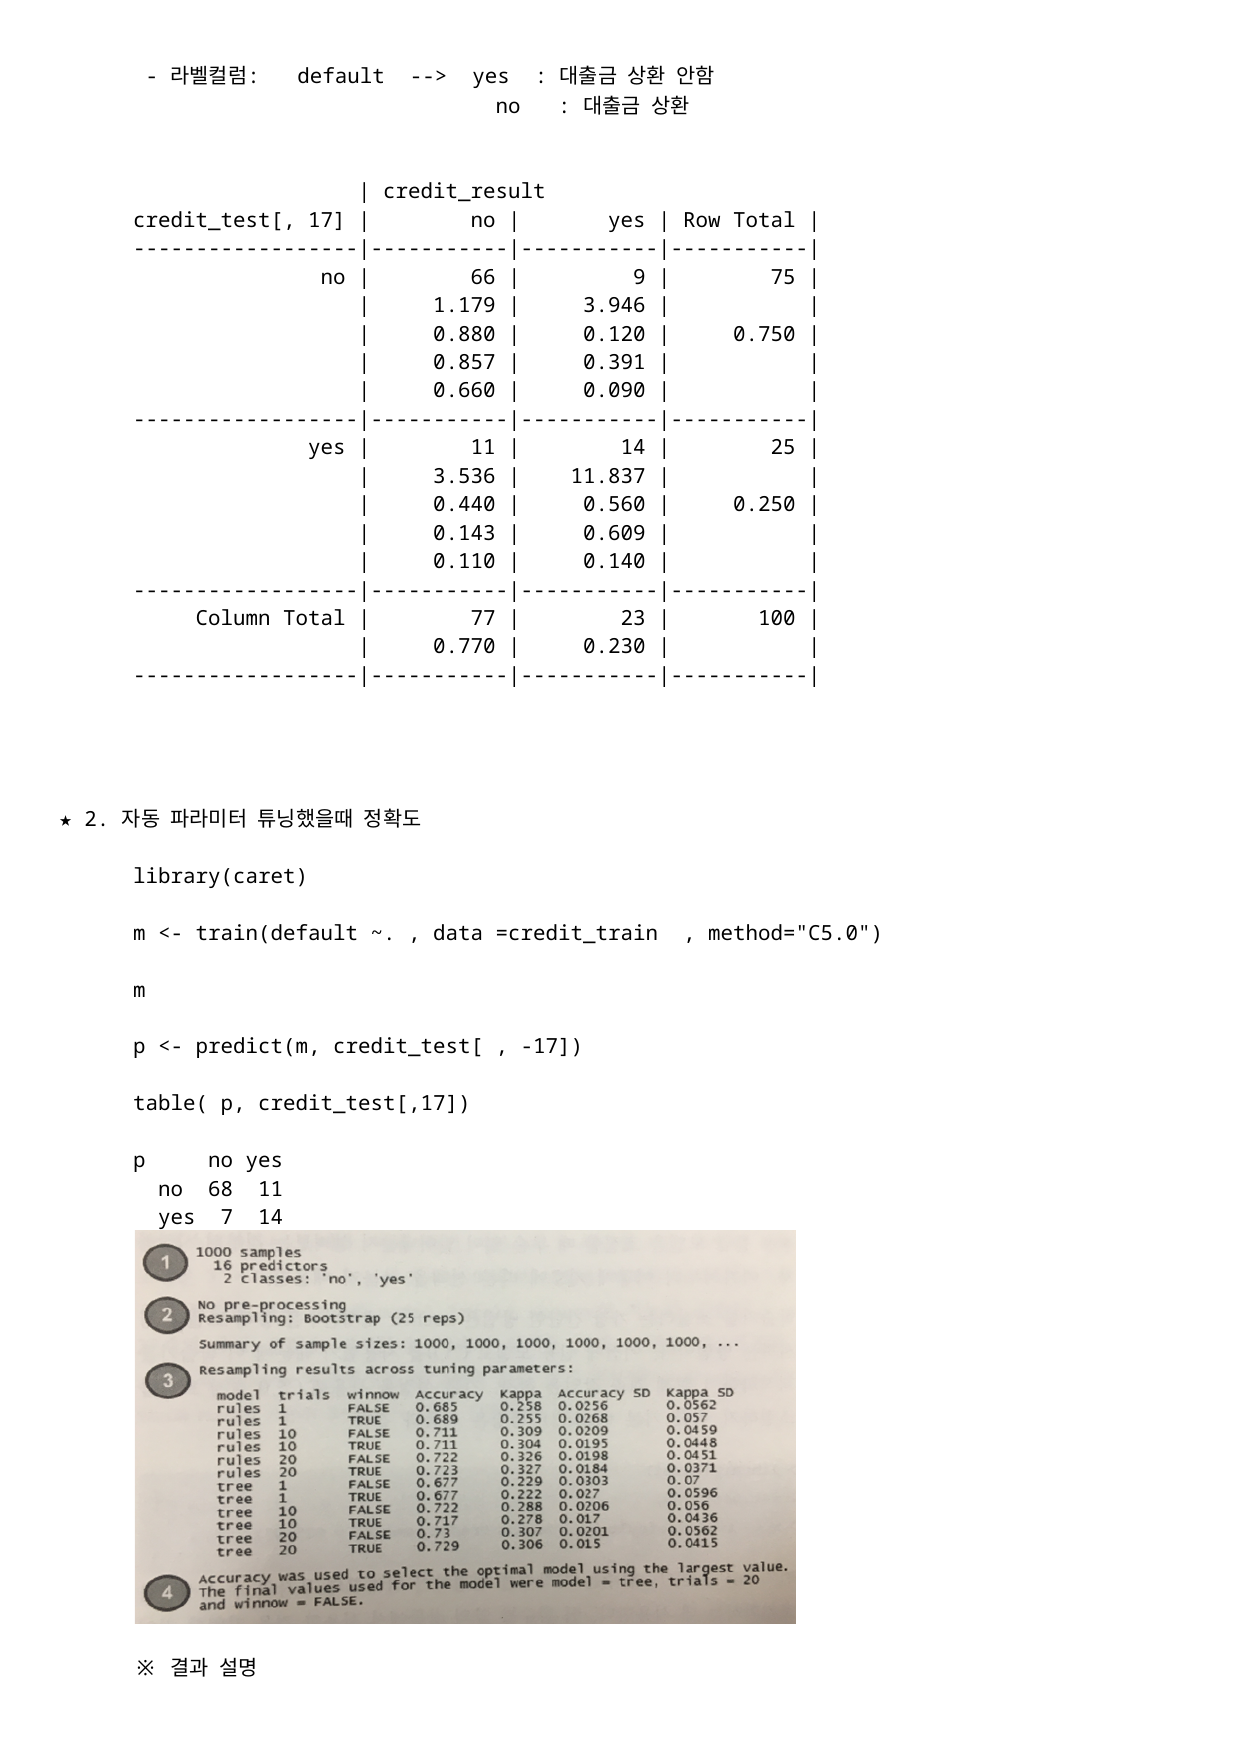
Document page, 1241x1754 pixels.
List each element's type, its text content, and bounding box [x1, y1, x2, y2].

text no 68 11 [59, 1174, 1181, 1202]
text | 0.660 | 0.090 | | [59, 376, 1181, 404]
text ------------------|-----------|-----------|-----------| [59, 660, 1181, 688]
text | 0.880 | 0.120 | 0.750 | [59, 319, 1181, 347]
text yes 7 14 [59, 1202, 1181, 1231]
text m <- train(default ~. , data =credit_train , method="C5.0") [59, 918, 1181, 946]
text | credit_result [59, 177, 1181, 205]
text ------------------|-----------|-----------|-----------| [59, 404, 1181, 432]
text p no yes [59, 1145, 1181, 1174]
text library(caret) [59, 861, 1181, 889]
text | 0.857 | 0.391 | | [59, 347, 1181, 376]
text no : 대출금 상환 [59, 89, 1181, 120]
text | 0.440 | 0.560 | 0.250 | [59, 489, 1181, 518]
text ------------------|-----------|-----------|-----------| [59, 233, 1181, 262]
text | 1.179 | 3.946 | | [59, 290, 1181, 319]
picture [134, 1230, 796, 1624]
text | 0.143 | 0.609 | | [59, 518, 1181, 546]
text | 0.770 | 0.230 | | [59, 632, 1181, 660]
text | 3.536 | 11.837 | | [59, 461, 1181, 489]
text ※ 결과 설명 [59, 1652, 1181, 1682]
text ------------------|-----------|-----------|-----------| [59, 575, 1181, 603]
text credit_test[, 17] | no | yes | Row Total | [59, 205, 1181, 233]
text no | 66 | 9 | 75 | [59, 262, 1181, 290]
text | 0.110 | 0.140 | | [59, 546, 1181, 575]
text table( p, credit_test[,17]) [59, 1088, 1181, 1117]
text Column Total | 77 | 23 | 100 | [59, 603, 1181, 632]
text m [59, 975, 1181, 1003]
text p <- predict(m, credit_test[ , -17]) [59, 1032, 1181, 1060]
text yes | 11 | 14 | 25 | [59, 432, 1181, 461]
text ★ 2. 자동 파라미터 튜닝했을때 정확도 [59, 802, 1181, 832]
text - 라벨컬럼: default --> yes : 대출금 상환 안함 [59, 59, 1181, 89]
